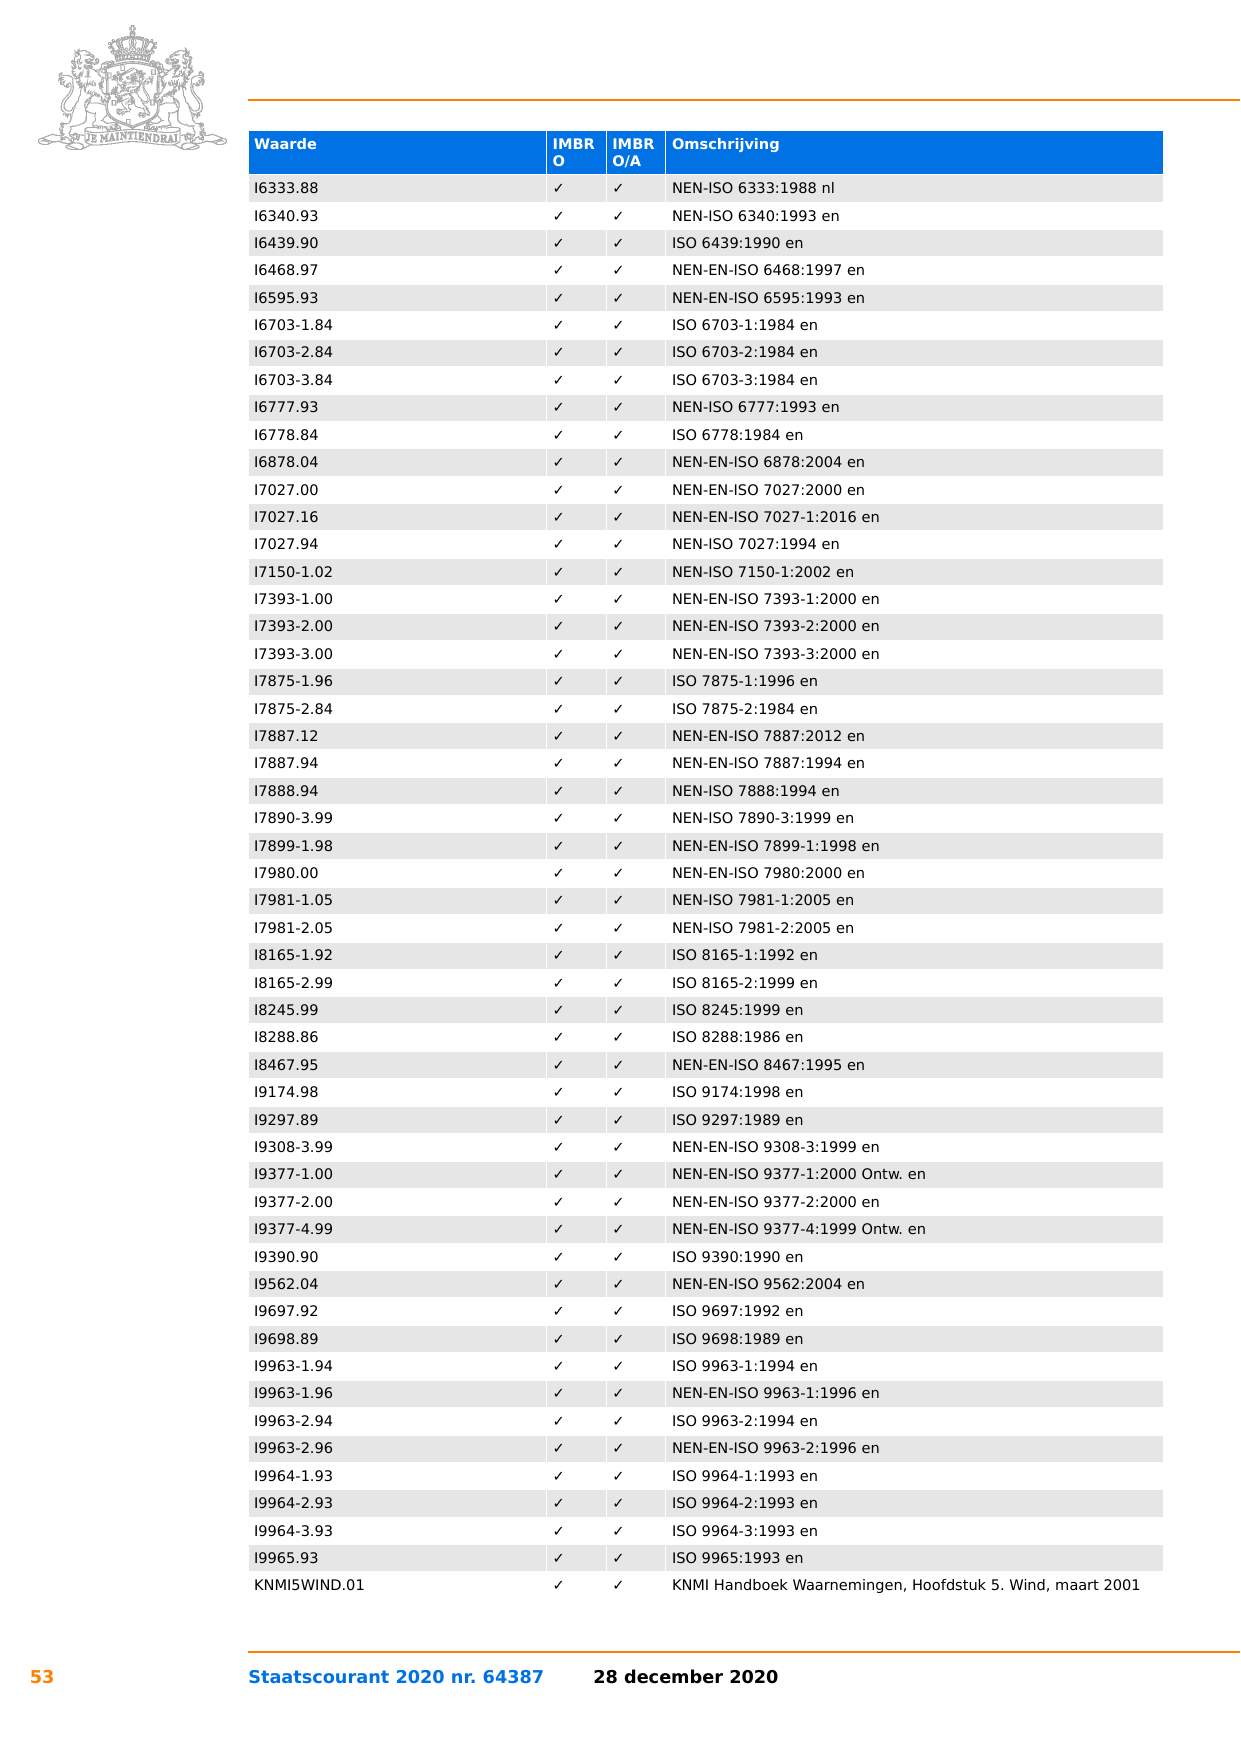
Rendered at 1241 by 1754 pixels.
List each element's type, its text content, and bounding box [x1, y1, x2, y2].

table_cell NEN-EN-ISO 6468:1997 en [666, 258, 1163, 284]
table_cell NEN-ISO 7890-3:1999 en [666, 805, 1163, 832]
table_cell I8165-2.99 [249, 970, 546, 996]
table_cell ✓ [607, 395, 665, 421]
table_cell ✓ [607, 1490, 665, 1517]
table_cell I6595.93 [249, 285, 546, 311]
table_cell ISO 6703-1:1984 en [666, 312, 1163, 339]
table_header IMBRO [547, 131, 606, 174]
table_cell NEN-ISO 7981-2:2005 en [666, 915, 1163, 941]
table_cell ✓ [607, 915, 665, 941]
table_cell ✓ [607, 559, 665, 585]
table_header Waarde [249, 131, 546, 174]
table_cell KNMI Handboek Waarnemingen, Hoofdstuk 5. Wind, maart 2001 [666, 1573, 1163, 1599]
table_cell ✓ [547, 504, 606, 530]
table_cell NEN-ISO 6333:1988 nl [666, 175, 1163, 202]
table_cell ✓ [607, 312, 665, 339]
table_cell ✓ [607, 1518, 665, 1544]
table_cell I8288.86 [249, 1025, 546, 1051]
table_cell I7888.94 [249, 778, 546, 804]
table_cell ✓ [607, 669, 665, 695]
table_cell I7899-1.98 [249, 833, 546, 859]
table_cell ✓ [607, 258, 665, 284]
table_cell I7027.16 [249, 504, 546, 530]
table_cell NEN-EN-ISO 8467:1995 en [666, 1052, 1163, 1078]
table_cell ISO 6439:1990 en [666, 230, 1163, 256]
table_cell ISO 9964-2:1993 en [666, 1490, 1163, 1517]
table_cell ✓ [607, 833, 665, 859]
table_cell I7875-2.84 [249, 696, 546, 722]
table_cell ISO 9698:1989 en [666, 1326, 1163, 1352]
table_cell ISO 9964-3:1993 en [666, 1518, 1163, 1544]
table_cell ✓ [607, 449, 665, 476]
table_cell ✓ [547, 367, 606, 393]
table_cell I7887.94 [249, 751, 546, 777]
table_cell I9963-2.94 [249, 1408, 546, 1434]
table_cell ✓ [607, 888, 665, 914]
table_cell I9965.93 [249, 1545, 546, 1571]
table_cell ✓ [607, 1134, 665, 1161]
table_cell ✓ [607, 175, 665, 202]
table_cell ✓ [547, 833, 606, 859]
table_cell NEN-EN-ISO 6595:1993 en [666, 285, 1163, 311]
table_cell ✓ [607, 586, 665, 613]
table_cell I9963-1.96 [249, 1381, 546, 1407]
table_cell ✓ [607, 340, 665, 366]
table_cell ✓ [607, 805, 665, 832]
table_cell I6777.93 [249, 395, 546, 421]
table_cell ✓ [547, 1353, 606, 1380]
table_cell NEN-ISO 6777:1993 en [666, 395, 1163, 421]
table_cell NEN-EN-ISO 9377-1:2000 Ontw. en [666, 1162, 1163, 1188]
table_cell NEN-EN-ISO 9308-3:1999 en [666, 1134, 1163, 1161]
table_cell ISO 9964-1:1993 en [666, 1463, 1163, 1489]
table_cell ✓ [607, 285, 665, 311]
table_cell ✓ [607, 1052, 665, 1078]
table_cell ✓ [607, 970, 665, 996]
table_cell ✓ [547, 230, 606, 256]
table_header Omschrijving [666, 131, 1163, 174]
table_cell ✓ [547, 1162, 606, 1188]
picture [38, 25, 227, 150]
table_cell ✓ [547, 1079, 606, 1106]
table_cell ✓ [547, 641, 606, 667]
table_cell I7981-2.05 [249, 915, 546, 941]
table_cell ✓ [607, 477, 665, 503]
table_cell I7981-1.05 [249, 888, 546, 914]
table_cell ✓ [547, 696, 606, 722]
table_cell ✓ [547, 1216, 606, 1243]
table_cell ✓ [607, 1573, 665, 1599]
table_cell I9308-3.99 [249, 1134, 546, 1161]
table_cell ✓ [547, 1518, 606, 1544]
table_cell I9964-1.93 [249, 1463, 546, 1489]
table_cell I6468.97 [249, 258, 546, 284]
table_cell ISO 6703-2:1984 en [666, 340, 1163, 366]
table_cell I7887.12 [249, 723, 546, 749]
table_cell I6439.90 [249, 230, 546, 256]
table_cell ISO 9697:1992 en [666, 1299, 1163, 1325]
table_cell ISO 7875-1:1996 en [666, 669, 1163, 695]
table_cell ✓ [547, 175, 606, 202]
table_cell I8165-1.92 [249, 943, 546, 969]
table_cell ✓ [607, 1244, 665, 1270]
table_cell ✓ [607, 997, 665, 1023]
table_cell I9963-1.94 [249, 1353, 546, 1380]
table_cell I8245.99 [249, 997, 546, 1023]
table_cell I9562.04 [249, 1271, 546, 1297]
table_cell ✓ [547, 395, 606, 421]
table_cell ✓ [547, 1408, 606, 1434]
table_cell ISO 8165-1:1992 en [666, 943, 1163, 969]
table_cell ✓ [547, 285, 606, 311]
table_cell I6878.04 [249, 449, 546, 476]
table_cell ✓ [607, 504, 665, 530]
table_cell ✓ [607, 230, 665, 256]
table_cell NEN-EN-ISO 6878:2004 en [666, 449, 1163, 476]
table_cell ✓ [547, 1025, 606, 1051]
table_cell ✓ [607, 1326, 665, 1352]
table_cell ✓ [547, 422, 606, 448]
table_cell ✓ [547, 449, 606, 476]
table_cell ✓ [547, 586, 606, 613]
table_cell ✓ [607, 1107, 665, 1133]
table_cell NEN-EN-ISO 9963-1:1996 en [666, 1381, 1163, 1407]
table_cell ✓ [607, 1271, 665, 1297]
table_cell ✓ [607, 1079, 665, 1106]
table_cell I9390.90 [249, 1244, 546, 1270]
table_cell NEN-EN-ISO 9377-4:1999 Ontw. en [666, 1216, 1163, 1243]
table_cell ✓ [547, 1271, 606, 1297]
table_cell I9698.89 [249, 1326, 546, 1352]
table_cell NEN-EN-ISO 7899-1:1998 en [666, 833, 1163, 859]
table_cell I7027.00 [249, 477, 546, 503]
table_cell ISO 7875-2:1984 en [666, 696, 1163, 722]
table_cell NEN-EN-ISO 9562:2004 en [666, 1271, 1163, 1297]
table_cell ✓ [547, 888, 606, 914]
table_cell ✓ [607, 203, 665, 229]
table_cell ISO 6703-3:1984 en [666, 367, 1163, 393]
table_cell NEN-EN-ISO 7393-3:2000 en [666, 641, 1163, 667]
table_cell NEN-EN-ISO 7027:2000 en [666, 477, 1163, 503]
table_cell ✓ [547, 1107, 606, 1133]
table_cell ✓ [547, 1134, 606, 1161]
table_cell ✓ [547, 943, 606, 969]
table_cell ✓ [547, 1490, 606, 1517]
table_cell ✓ [607, 723, 665, 749]
table_cell NEN-EN-ISO 7393-2:2000 en [666, 614, 1163, 640]
table_cell ✓ [607, 1216, 665, 1243]
table_cell NEN-EN-ISO 9963-2:1996 en [666, 1436, 1163, 1462]
table_cell ✓ [547, 805, 606, 832]
table_cell NEN-EN-ISO 7393-1:2000 en [666, 586, 1163, 613]
table_cell ✓ [547, 669, 606, 695]
table_cell ✓ [607, 1025, 665, 1051]
table_cell I6340.93 [249, 203, 546, 229]
table_cell I7875-1.96 [249, 669, 546, 695]
table_cell I9964-3.93 [249, 1518, 546, 1544]
table_cell ✓ [607, 778, 665, 804]
table_header IMBRO/A [607, 131, 665, 174]
table_cell I9964-2.93 [249, 1490, 546, 1517]
table_cell I8467.95 [249, 1052, 546, 1078]
table_cell ✓ [547, 1436, 606, 1462]
table_cell I7393-2.00 [249, 614, 546, 640]
table_cell I6703-3.84 [249, 367, 546, 393]
table_cell ISO 8288:1986 en [666, 1025, 1163, 1051]
table_cell ✓ [547, 1573, 606, 1599]
table_cell ISO 9963-1:1994 en [666, 1353, 1163, 1380]
table_cell I9963-2.96 [249, 1436, 546, 1462]
table_cell ✓ [547, 1244, 606, 1270]
table_cell ✓ [547, 559, 606, 585]
table_cell I9297.89 [249, 1107, 546, 1133]
table_cell KNMI5WIND.01 [249, 1573, 546, 1599]
table_cell ✓ [547, 751, 606, 777]
table_cell I6703-1.84 [249, 312, 546, 339]
table_cell ISO 9965:1993 en [666, 1545, 1163, 1571]
table_cell ✓ [547, 860, 606, 887]
table_cell ✓ [607, 1545, 665, 1571]
table_cell ✓ [547, 915, 606, 941]
table_cell ISO 9963-2:1994 en [666, 1408, 1163, 1434]
table_cell ✓ [607, 696, 665, 722]
table_cell ✓ [547, 258, 606, 284]
table_cell ✓ [547, 203, 606, 229]
table_cell ✓ [547, 531, 606, 558]
table_cell ✓ [547, 477, 606, 503]
table_cell I7980.00 [249, 860, 546, 887]
table_cell I7393-3.00 [249, 641, 546, 667]
table_cell NEN-EN-ISO 9377-2:2000 en [666, 1189, 1163, 1215]
table_cell I7027.94 [249, 531, 546, 558]
table_cell ISO 8245:1999 en [666, 997, 1163, 1023]
table_cell ISO 6778:1984 en [666, 422, 1163, 448]
table_cell ✓ [547, 312, 606, 339]
table_cell NEN-EN-ISO 7887:1994 en [666, 751, 1163, 777]
table_cell ✓ [607, 751, 665, 777]
table_cell ✓ [607, 422, 665, 448]
table_cell ✓ [607, 614, 665, 640]
table_cell NEN-ISO 7888:1994 en [666, 778, 1163, 804]
table_cell ✓ [547, 1052, 606, 1078]
table_cell I7150-1.02 [249, 559, 546, 585]
table_cell ✓ [547, 997, 606, 1023]
table_cell NEN-ISO 7027:1994 en [666, 531, 1163, 558]
table_cell ✓ [547, 614, 606, 640]
table_cell NEN-EN-ISO 7027-1:2016 en [666, 504, 1163, 530]
table_cell ✓ [547, 340, 606, 366]
table_cell NEN-ISO 7150-1:2002 en [666, 559, 1163, 585]
table_cell I9174.98 [249, 1079, 546, 1106]
table_cell I6778.84 [249, 422, 546, 448]
table_cell I9377-1.00 [249, 1162, 546, 1188]
table_cell ✓ [547, 970, 606, 996]
table_cell I9377-2.00 [249, 1189, 546, 1215]
table_cell ✓ [547, 723, 606, 749]
table_cell ✓ [547, 778, 606, 804]
table_cell I9377-4.99 [249, 1216, 546, 1243]
table_cell ✓ [547, 1326, 606, 1352]
table_cell I9697.92 [249, 1299, 546, 1325]
table_cell ✓ [607, 1162, 665, 1188]
table_cell ✓ [547, 1463, 606, 1489]
table_cell ✓ [547, 1299, 606, 1325]
table_cell ✓ [607, 641, 665, 667]
table_cell ✓ [607, 1463, 665, 1489]
table_cell I6703-2.84 [249, 340, 546, 366]
table_cell ✓ [607, 1353, 665, 1380]
table_cell NEN-EN-ISO 7980:2000 en [666, 860, 1163, 887]
table_cell ✓ [607, 1436, 665, 1462]
table_cell NEN-EN-ISO 7887:2012 en [666, 723, 1163, 749]
table_cell ✓ [607, 1408, 665, 1434]
table_cell ✓ [547, 1189, 606, 1215]
table_cell ✓ [547, 1381, 606, 1407]
table_cell ✓ [607, 860, 665, 887]
table_cell NEN-ISO 6340:1993 en [666, 203, 1163, 229]
table_cell ✓ [607, 1381, 665, 1407]
table_cell ✓ [607, 1189, 665, 1215]
table_cell NEN-ISO 7981-1:2005 en [666, 888, 1163, 914]
table_cell ISO 9174:1998 en [666, 1079, 1163, 1106]
table_cell ✓ [607, 943, 665, 969]
table_cell I6333.88 [249, 175, 546, 202]
table_cell ✓ [607, 367, 665, 393]
table_cell ISO 9297:1989 en [666, 1107, 1163, 1133]
table_cell ✓ [607, 531, 665, 558]
table_cell ✓ [547, 1545, 606, 1571]
table_cell I7890-3.99 [249, 805, 546, 832]
table_cell I7393-1.00 [249, 586, 546, 613]
table_cell ISO 8165-2:1999 en [666, 970, 1163, 996]
table_cell ISO 9390:1990 en [666, 1244, 1163, 1270]
table_cell ✓ [607, 1299, 665, 1325]
